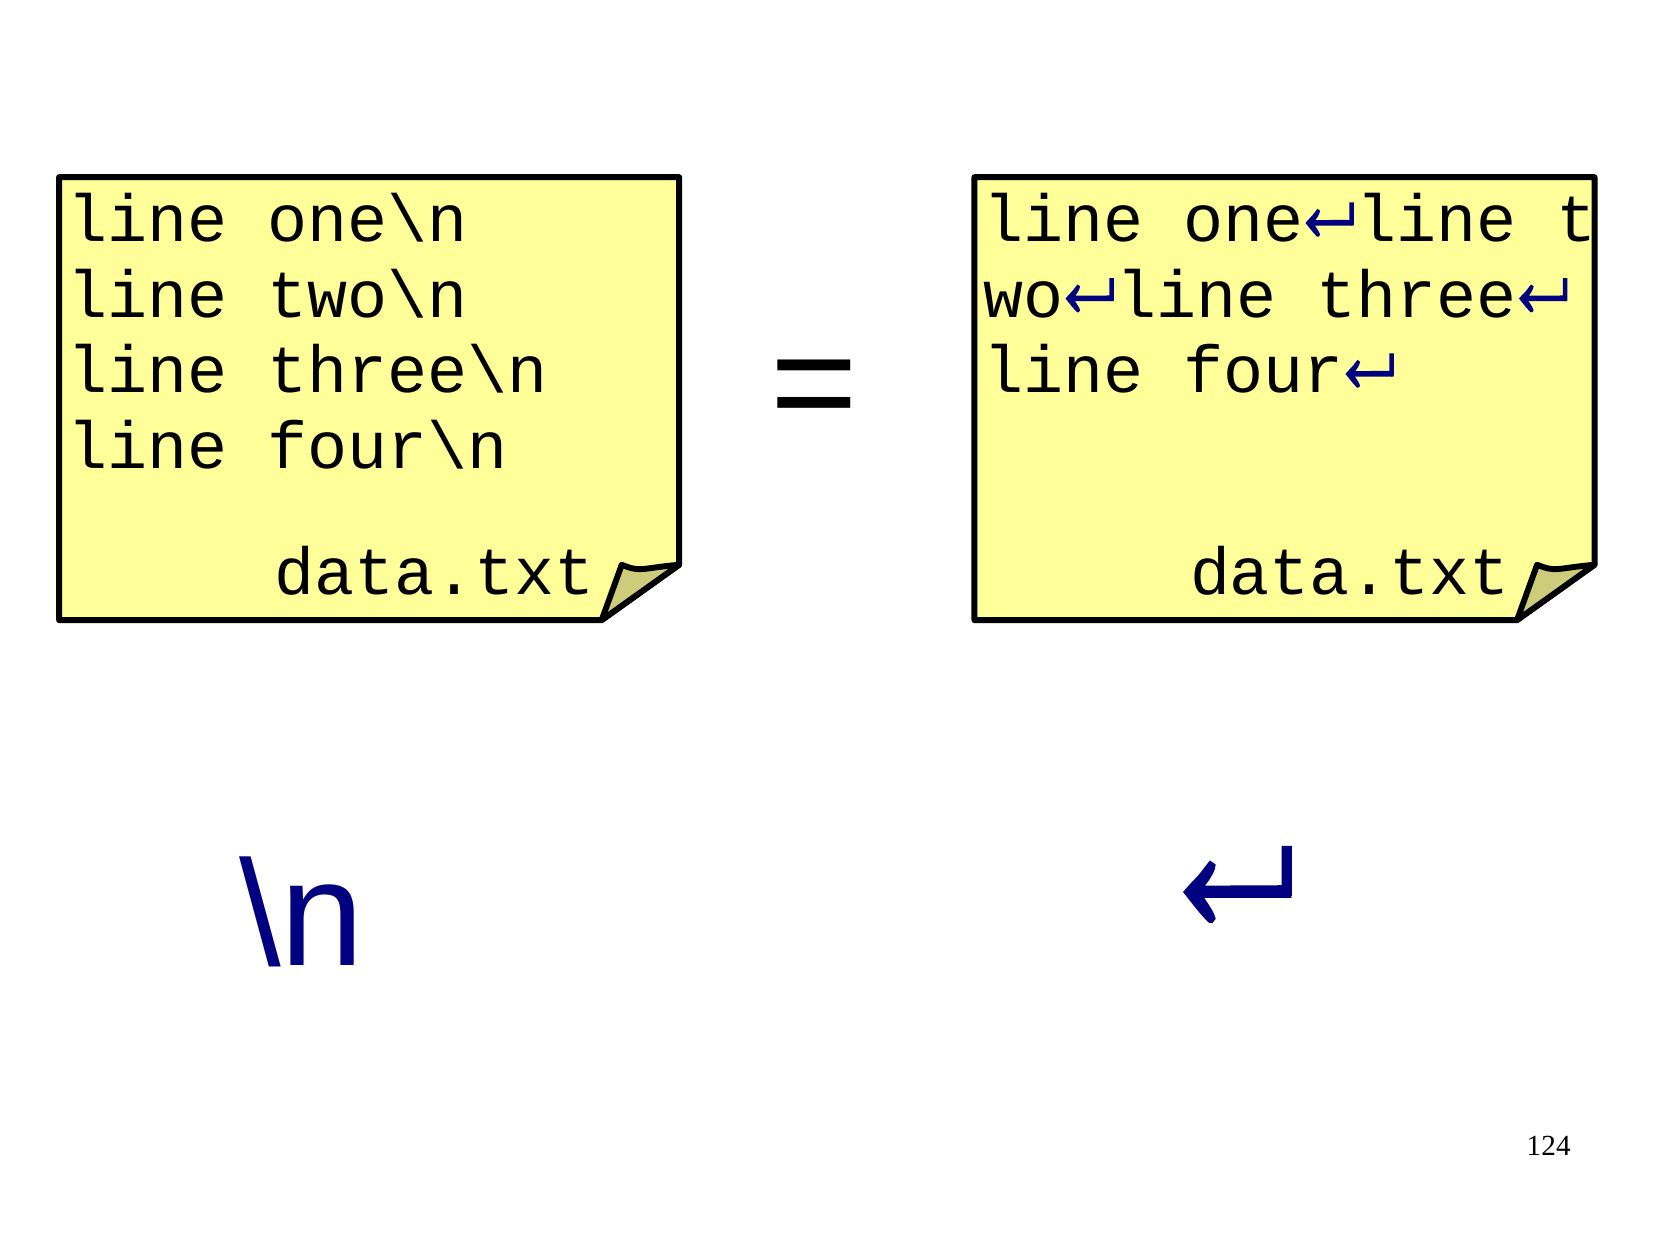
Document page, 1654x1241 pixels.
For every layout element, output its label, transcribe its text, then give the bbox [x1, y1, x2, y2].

text_box data.txt [1187, 536, 1514, 618]
text_box data.txt [271, 536, 598, 618]
text_box line one↵line t wo↵line three↵ line four↵ [974, 177, 1595, 621]
text_box \n [236, 826, 368, 1001]
text_box ↵ [1175, 826, 1302, 983]
text_box line one\n line two\n line three\n line four\n [59, 177, 680, 621]
text_box = [767, 295, 862, 469]
